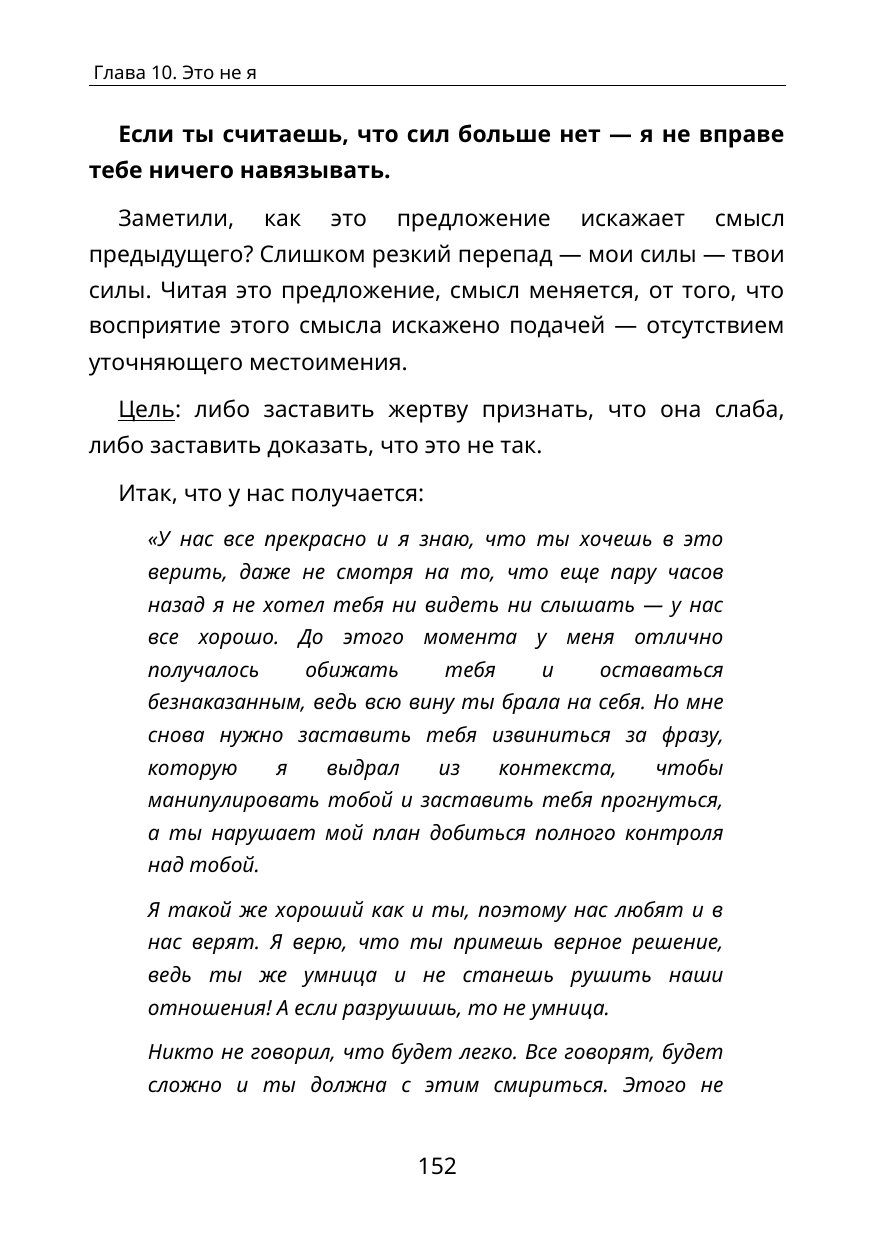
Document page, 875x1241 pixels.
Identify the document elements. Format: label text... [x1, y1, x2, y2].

text «У нас все прекрасно и я знаю, что ты хочешь в это верить, даже не смотря на то, что еще пару часов назад я не хотел тебя ни видеть ни слышать — у нас все хорошо. До этого момента у меня отлично получалось обижать тебя и оставаться безнаказанным, ведь всю вину ты брала на себя. Но мне снова нужно заставить тебя извиниться за фразу, которую я выдрал из контекста, чтобы манипулировать тобой и заставить тебя прогнуться, а ты нарушает мой план добиться полного контроля над тобой. [148, 524, 726, 879]
text Я такой же хороший как и ты, поэтому нас любят и в нас верят. Я верю, что ты примешь верное решение, ведь ты же умница и не станешь рушить наши отношения! А если разрушишь, то не умница. [148, 895, 726, 1021]
text Заметили, как это предложение искажает смысл предыдущего? Слишком резкий перепад — мои силы — твои силы. Читая это предложение, смысл меняется, от того, что восприятие этого смысла искажено подачей — отсутствием уточняющего местоимения. [88, 202, 786, 377]
text Итак, что у нас получается: [88, 477, 786, 508]
text Если ты считаешь, что сил больше нет — я не вправе тебе ничего навязывать. [88, 118, 786, 185]
text Никто не говорил, что будет легко. Все говорят, будет сложно и ты должна с этим смириться. Этого не [148, 1037, 726, 1098]
text Цель: либо заставить жертву признать, что она слаба, либо заставить доказать, что это не так. [88, 393, 786, 460]
